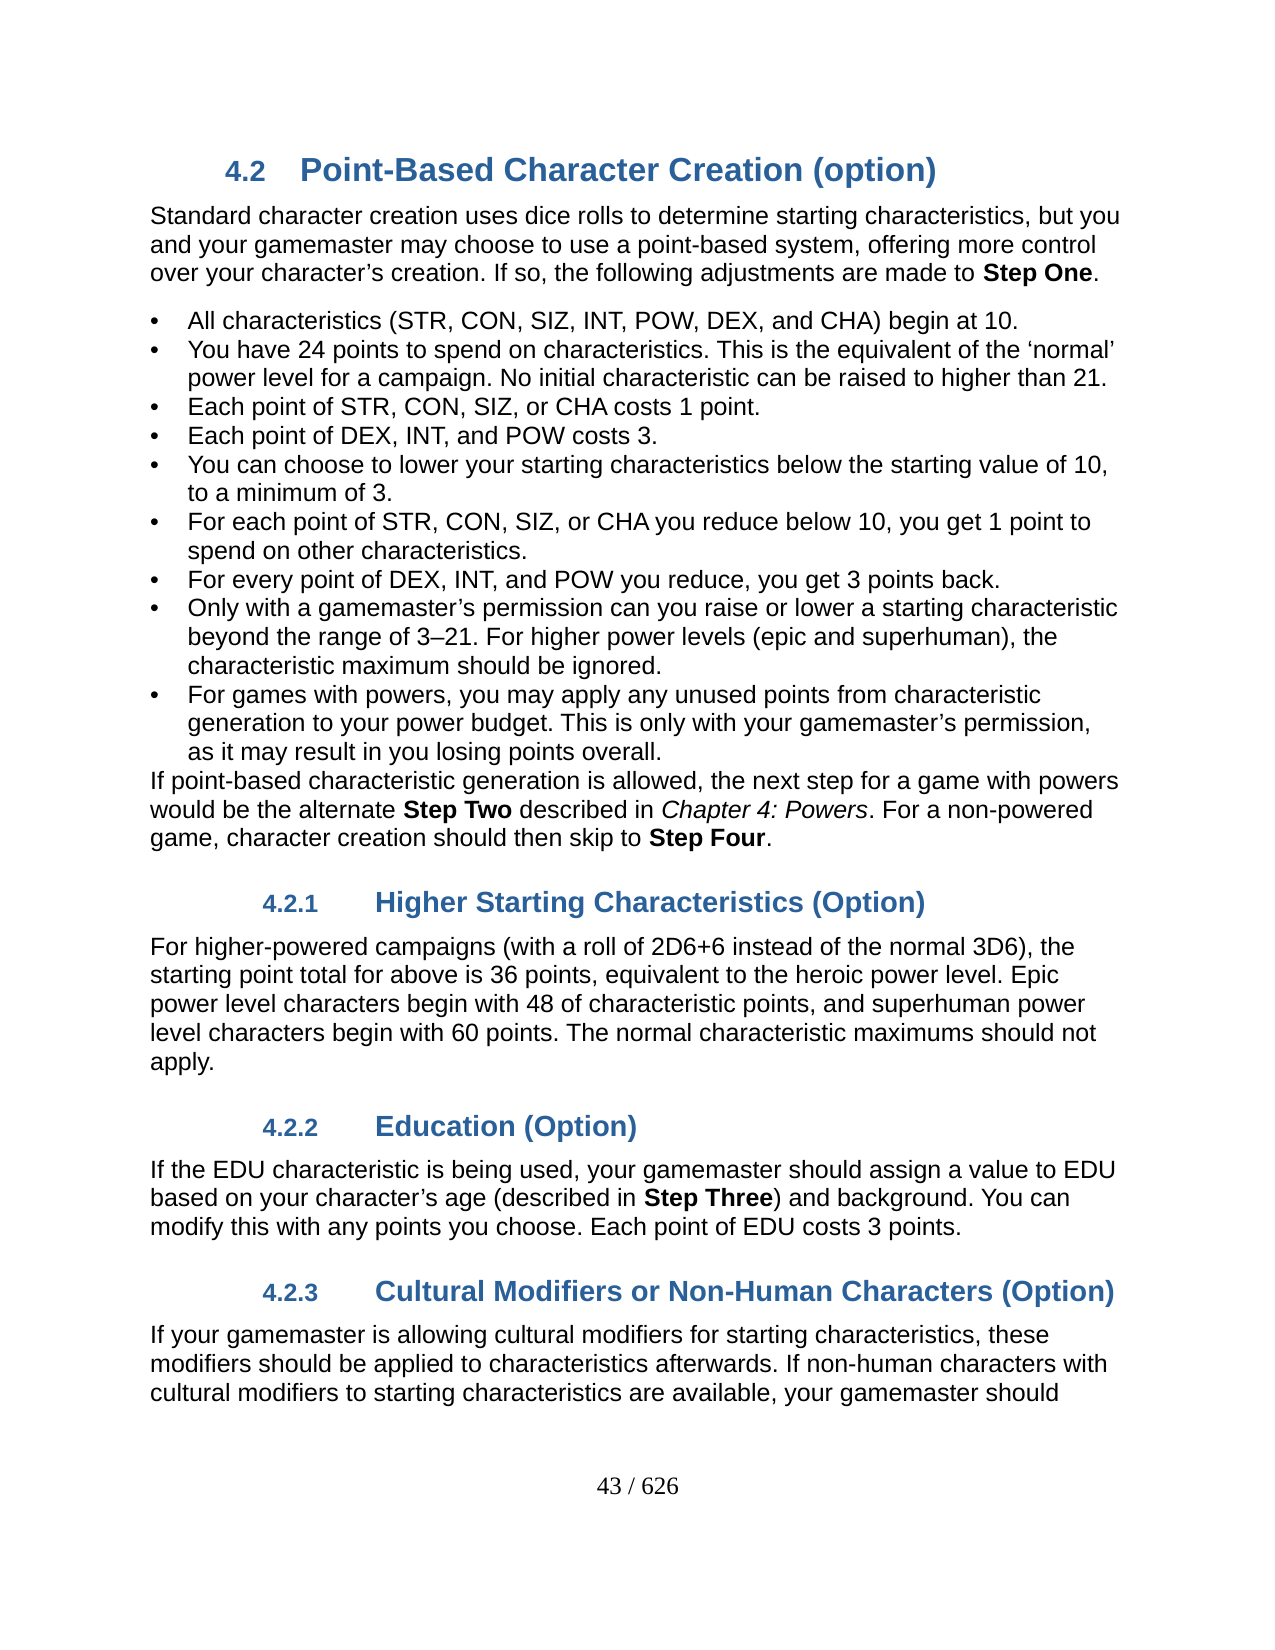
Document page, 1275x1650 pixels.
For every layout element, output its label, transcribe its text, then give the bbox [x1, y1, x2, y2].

subtitle Education (Option) [262, 1109, 1125, 1142]
text If point-based characteristic generation is allowed, the next step for a game with powers would be the alternate Step Two described in Chapter 4: Powers. For a non-powered game, character creation should then skip to Step Four. [150, 766, 1125, 852]
subtitle Higher Starting Characteristics (Option) [262, 886, 1125, 919]
subtitle Point-Based Character Creation (option) [225, 150, 1125, 188]
text For higher-powered campaigns (with a roll of 2D6+6 instead of the normal 3D6), the starting point total for above is 36 points, equivalent to the heroic power level. Epic power level characters begin with 48 of characteristic points, and superhuman power level characters begin with 60 points. The normal characteristic maximums should not apply. [150, 932, 1125, 1075]
text • Each point of STR, CON, SIZ, or CHA costs 1 point. [150, 392, 1125, 421]
text • For every point of DEX, INT, and POW you reduce, you get 3 points back. [150, 565, 1125, 593]
text • Only with a gamemaster’s permission can you raise or lower a starting characteristic beyond the range of 3–21. For higher power levels (epic and superhuman), the characteristic maximum should be ignored. [150, 593, 1125, 680]
text • For games with powers, you may apply any unused points from characteristic generation to your power budget. This is only with your gamemaster’s permission, as it may result in you losing points overall. [150, 680, 1125, 766]
text • Each point of DEX, INT, and POW costs 3. [150, 421, 1125, 450]
text • All characteristics (STR, CON, SIZ, INT, POW, DEX, and CHA) begin at 10. [150, 306, 1125, 335]
text • You have 24 points to spend on characteristics. This is the equivalent of the ‘normal’ power level for a campaign. No initial characteristic can be raised to higher than 21. [150, 335, 1125, 392]
text • For each point of STR, CON, SIZ, or CHA you reduce below 10, you get 1 point to spend on other characteristics. [150, 507, 1125, 565]
text Standard character creation uses dice rolls to determine starting characteristics, but you and your gamemaster may choose to use a point-based system, offering more control over your character’s creation. If so, the following adjustments are made to Step One. [150, 201, 1125, 287]
text • You can choose to lower your starting characteristics below the starting value of 10, to a minimum of 3. [150, 450, 1125, 507]
text If your gamemaster is allowing cultural modifiers for starting characteristics, these modifiers should be applied to characteristics afterwards. If non-human characters with cultural modifiers to starting characteristics are available, your gamemaster should [150, 1320, 1125, 1407]
subtitle Cultural Modifiers or Non-Human Characters (Option) [262, 1274, 1125, 1308]
text If the EDU characteristic is being used, your gamemaster should assign a value to EDU based on your character’s age (described in Step Three) and background. You can modify this with any points you choose. Each point of EDU costs 3 points. [150, 1155, 1125, 1241]
